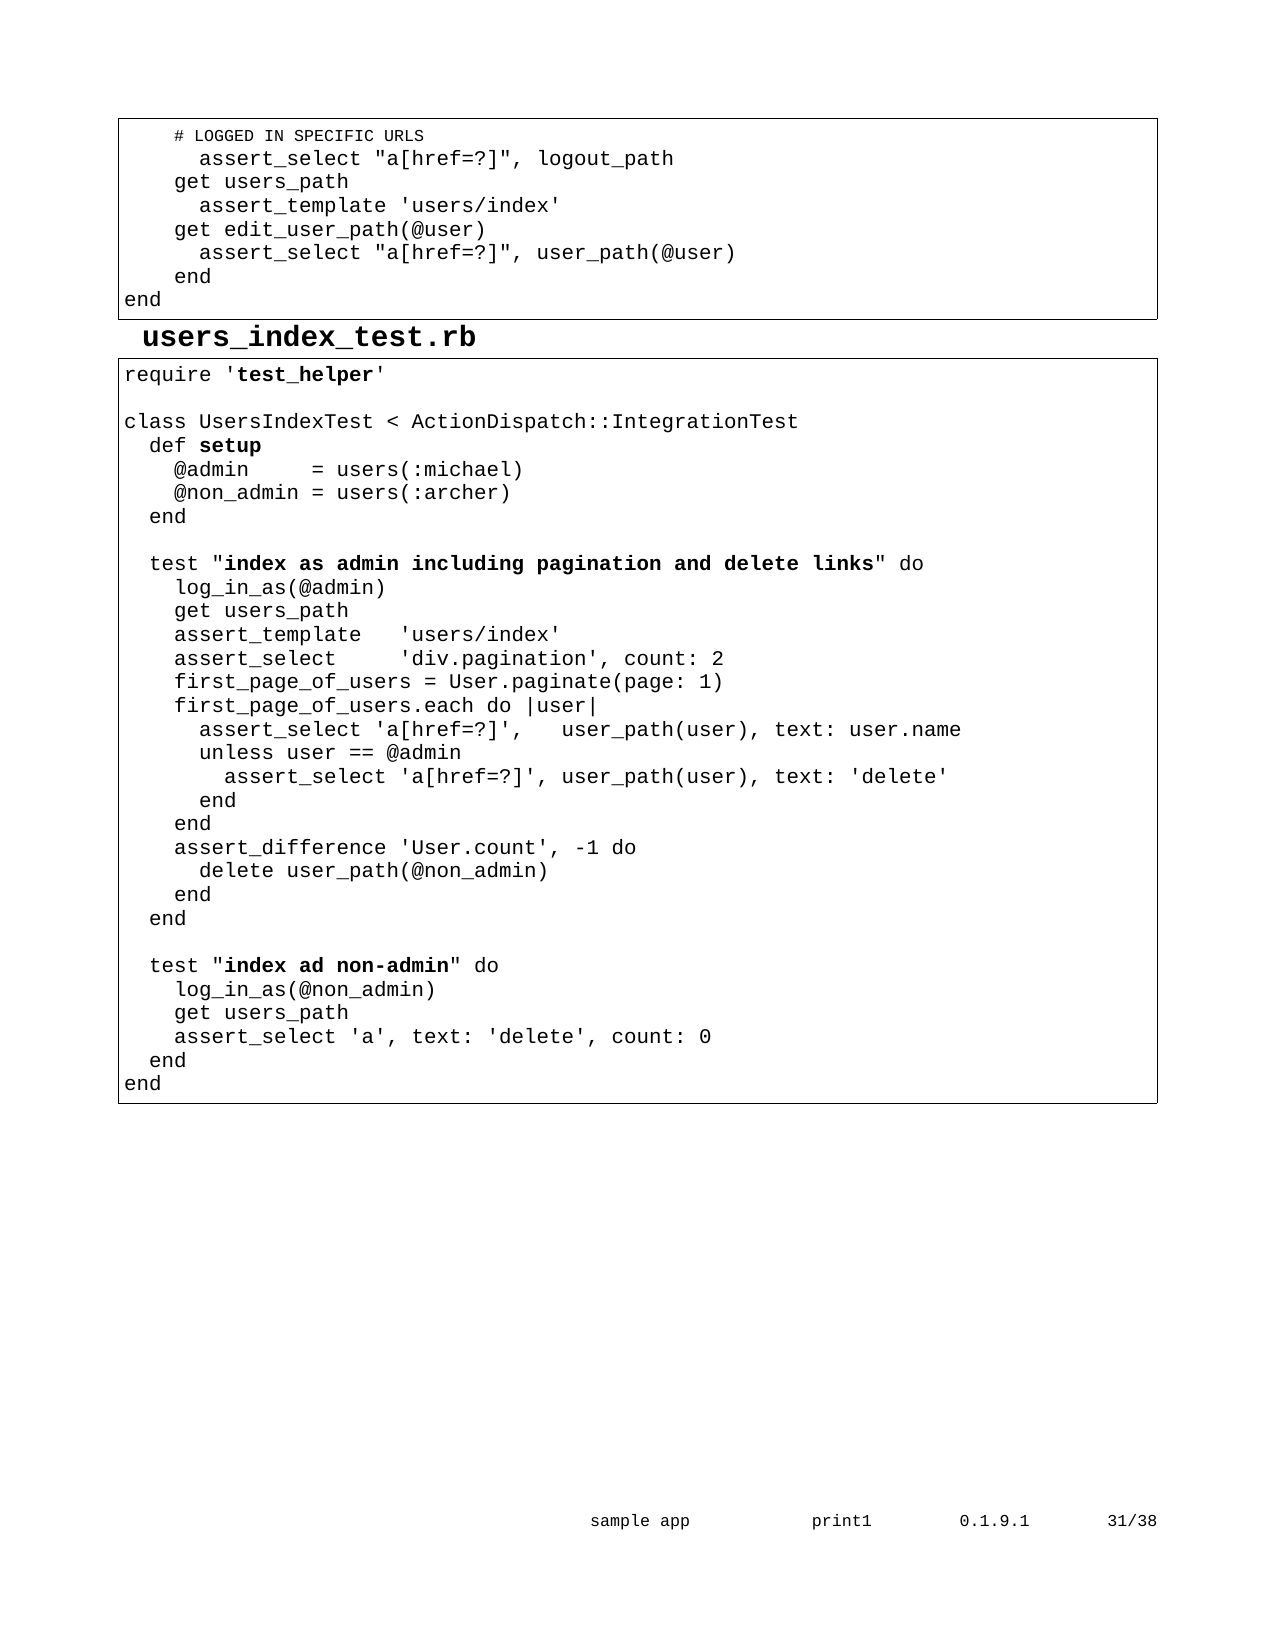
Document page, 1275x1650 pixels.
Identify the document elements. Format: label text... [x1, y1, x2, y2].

subtitle users_index_test.rb [142, 322, 1157, 355]
table_header # LOGGED IN SPECIFIC URLS assert_select "a[href=?]", logout_path get users_path assert_template 'users/index' get edit_user_path(@user) assert_select "a[href=?]", user_path(@user) end end [119, 119, 1157, 319]
table_header require 'test_helper' class UsersIndexTest < ActionDispatch::IntegrationTest def setup @admin = users(:michael) @non_admin = users(:archer) end test "index as admin including pagination and delete links" do log_in_as(@admin) get users_path assert_template 'users/index' assert_select 'div.pagination', count: 2 first_page_of_users = User.paginate(page: 1) first_page_of_users.each do |user| assert_select 'a[href=?]', user_path(user), text: user.name unless user == @admin assert_select 'a[href=?]', user_path(user), text: 'delete' end end assert_difference 'User.count', -1 do delete user_path(@non_admin) end end test "index ad non-admin" do log_in_as(@non_admin) get users_path assert_select 'a', text: 'delete', count: 0 end end [119, 359, 1157, 1103]
